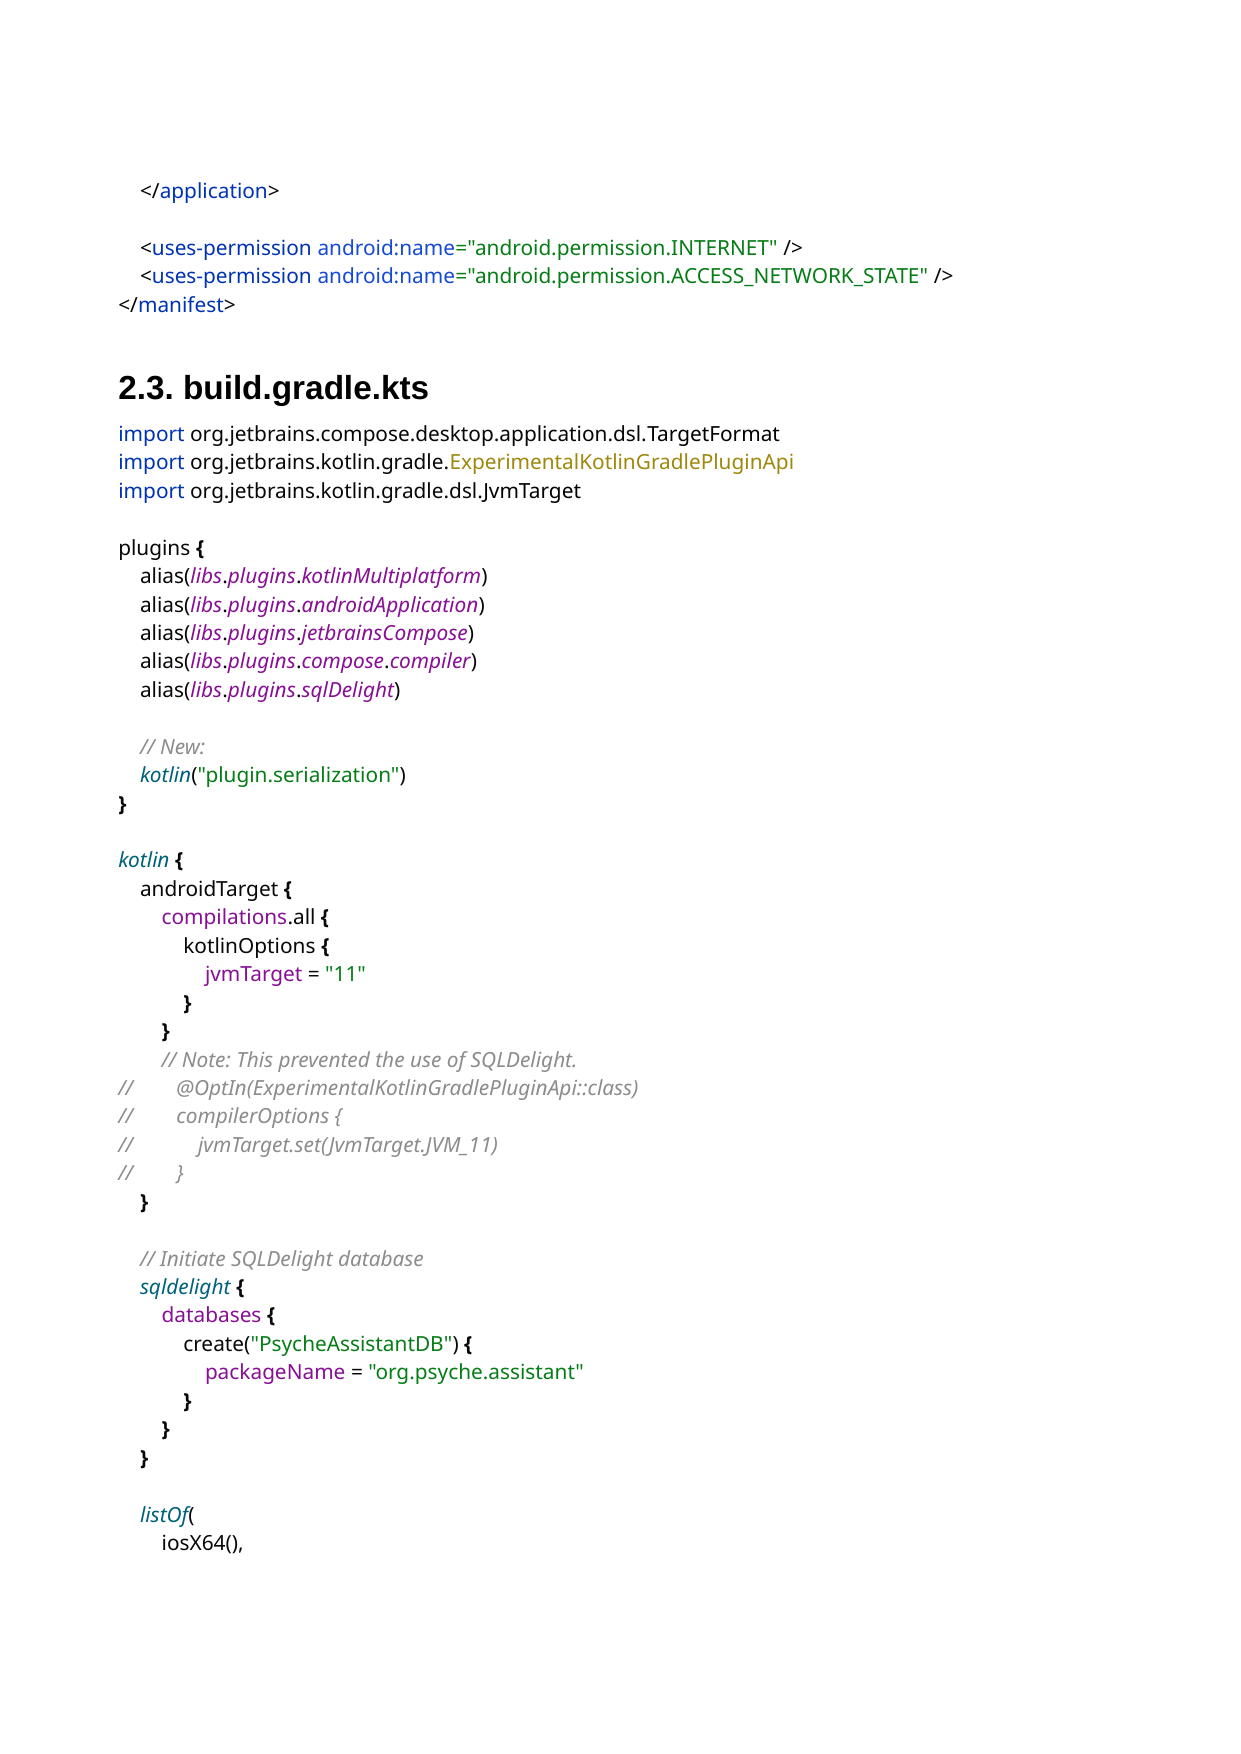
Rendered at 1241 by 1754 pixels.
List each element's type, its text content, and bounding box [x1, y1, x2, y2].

text import org.jetbrains.compose.desktop.application.dsl.TargetFormat import org.jetbrains.kotlin.gradle.ExperimentalKotlinGradlePluginApi import org.jetbrains.kotlin.gradle.dsl.JvmTarget plugins { alias(libs.plugins.kotlinMultiplatform) alias(libs.plugins.androidApplication) alias(libs.plugins.jetbrainsCompose) alias(libs.plugins.compose.compiler) alias(libs.plugins.sqlDelight) // New: kotlin("plugin.serialization") } kotlin { androidTarget { compilations.all { kotlinOptions { jvmTarget = "11" } } // Note: This prevented the use of SQLDelight. // @OptIn(ExperimentalKotlinGradlePluginApi::class) // compilerOptions { // jvmTarget.set(JvmTarget.JVM_11) // } } // Initiate SQLDelight database sqldelight { databases { create("PsycheAssistantDB") { packageName = "org.psyche.assistant" } } } listOf( iosX64(), [118, 419, 1122, 1557]
text </application> <uses-permission android:name="android.permission.INTERNET" /> <uses-permission android:name="android.permission.ACCESS_NETWORK_STATE" /> </manifest> [118, 176, 1122, 318]
subtitle 2.3. build.gradle.kts [118, 368, 1122, 407]
